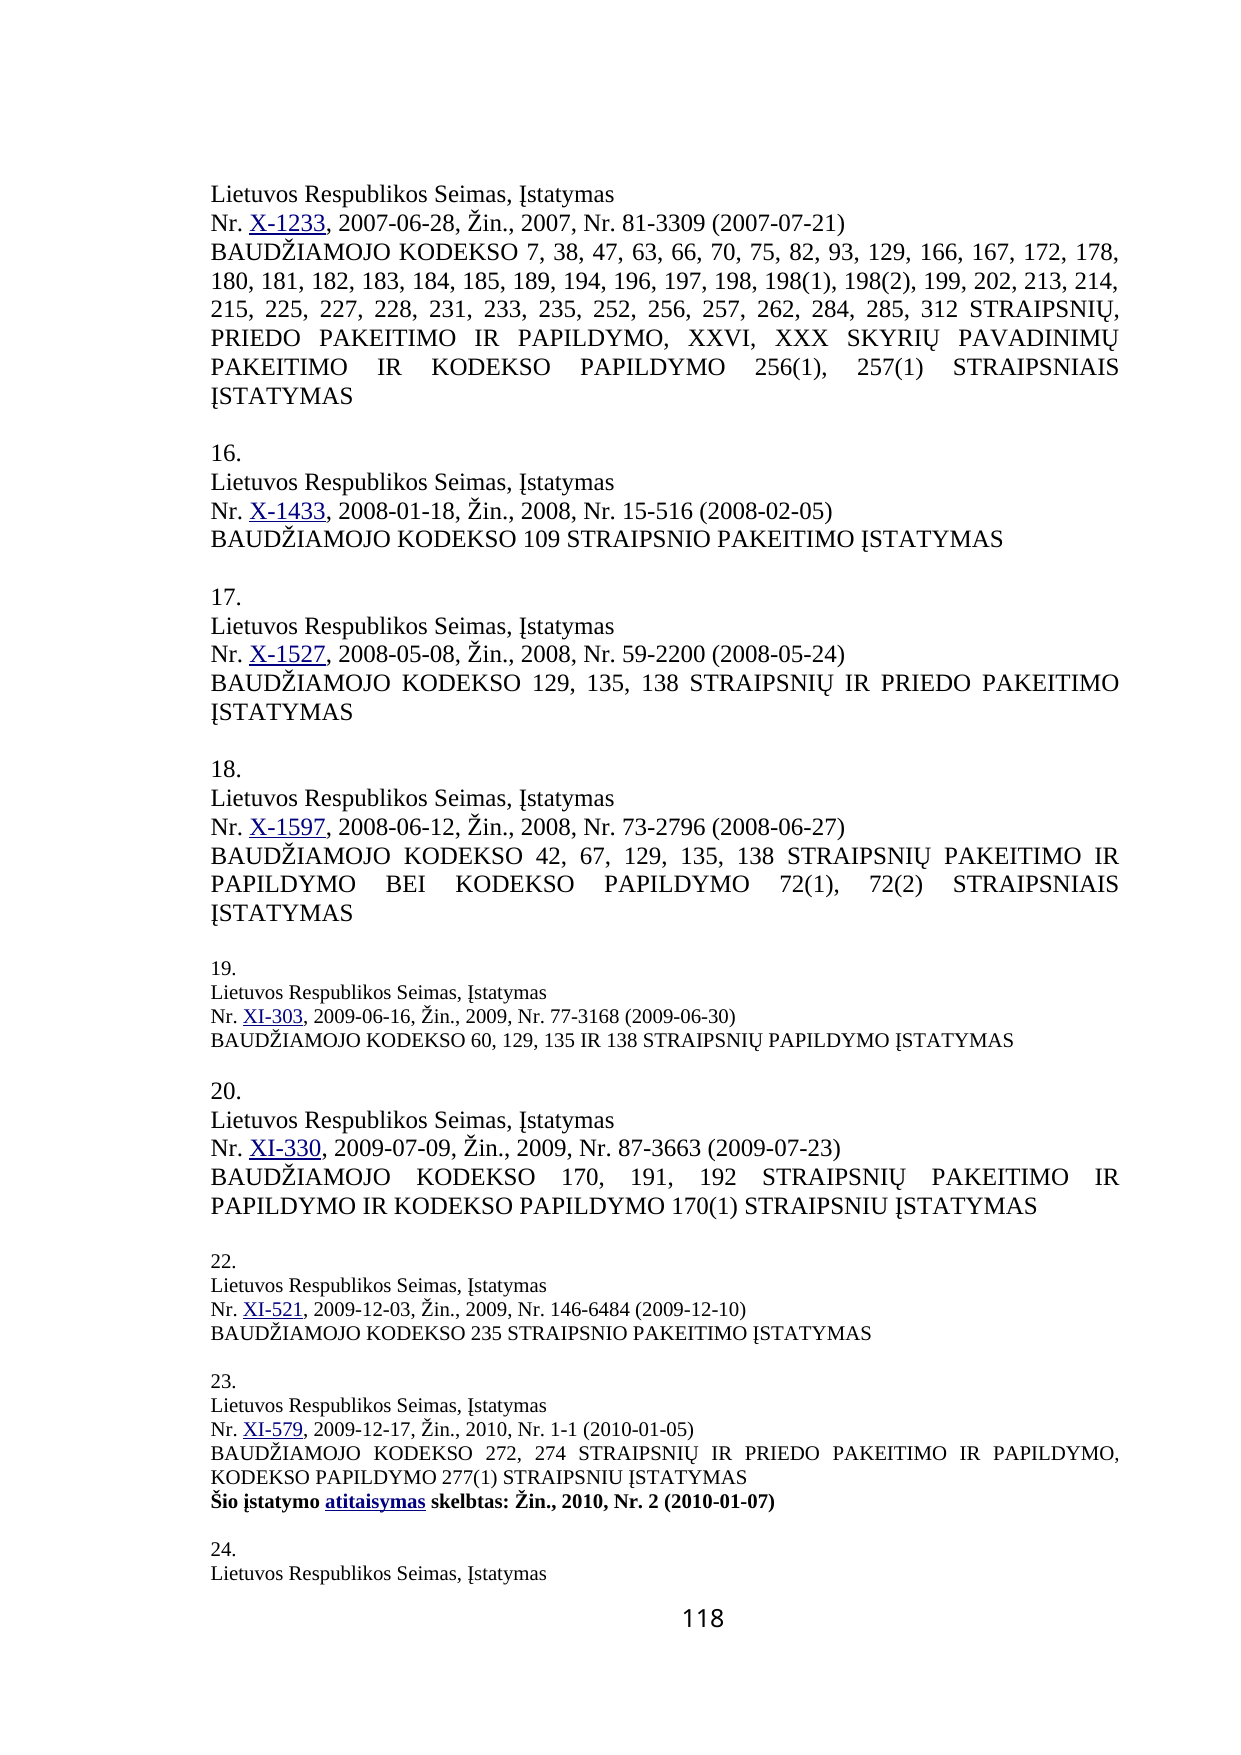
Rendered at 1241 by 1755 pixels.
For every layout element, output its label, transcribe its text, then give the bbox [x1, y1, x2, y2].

text 20. [210, 1076, 1120, 1105]
text Lietuvos Respublikos Seimas, Įstatymas [210, 1105, 1120, 1133]
text Lietuvos Respublikos Seimas, Įstatymas [210, 179, 1120, 208]
text Lietuvos Respublikos Seimas, Įstatymas [210, 1273, 1120, 1297]
text Lietuvos Respublikos Seimas, Įstatymas [210, 783, 1120, 812]
text 24. [210, 1537, 1120, 1561]
text Lietuvos Respublikos Seimas, Įstatymas [210, 1393, 1120, 1417]
text 23. [210, 1369, 1120, 1393]
text Lietuvos Respublikos Seimas, Įstatymas [210, 467, 1120, 496]
text BAUDŽIAMOJO KODEKSO 272, 274 STRAIPSNIŲ IR PRIEDO PAKEITIMO IR PAPILDYMO, KODEKSO PAPILDYMO 277(1) STRAIPSNIU ĮSTATYMAS [210, 1441, 1120, 1489]
text Lietuvos Respublikos Seimas, Įstatymas [210, 611, 1120, 639]
text Nr. XI-330, 2009-07-09, Žin., 2009, Nr. 87-3663 (2009-07-23) [210, 1133, 1120, 1162]
text BAUDŽIAMOJO KODEKSO 7, 38, 47, 63, 66, 70, 75, 82, 93, 129, 166, 167, 172, 178, 180, 181, 182, 183, 184, 185, 189, 194, 196, 197, 198, 198(1), 198(2), 199, 202, 213, 214, 215, 225, 227, 228, 231, 233, 235, 252, 256, 257, 262, 284, 285, 312 STRAIPSNIŲ, PRIEDO PAKEITIMO IR PAPILDYMO, XXVI, XXX SKYRIŲ PAVADINIMŲ PAKEITIMO IR KODEKSO PAPILDYMO 256(1), 257(1) STRAIPSNIAIS ĮSTATYMAS [210, 237, 1120, 409]
text Šio įstatymo atitaisymas skelbtas: Žin., 2010, Nr. 2 (2010-01-07) [210, 1489, 1120, 1513]
text BAUDŽIAMOJO KODEKSO 170, 191, 192 STRAIPSNIŲ PAKEITIMO IR PAPILDYMO IR KODEKSO PAPILDYMO 170(1) STRAIPSNIU ĮSTATYMAS [210, 1162, 1120, 1220]
text Nr. XI-303, 2009-06-16, Žin., 2009, Nr. 77-3168 (2009-06-30) [210, 1004, 1120, 1028]
text Nr. X-1433, 2008-01-18, Žin., 2008, Nr. 15-516 (2008-02-05) [210, 496, 1120, 524]
text BAUDŽIAMOJO KODEKSO 60, 129, 135 IR 138 STRAIPSNIŲ PAPILDYMO ĮSTATYMAS [210, 1028, 1120, 1052]
text 19. [210, 956, 1120, 980]
text 22. [210, 1248, 1120, 1273]
text BAUDŽIAMOJO KODEKSO 42, 67, 129, 135, 138 STRAIPSNIŲ PAKEITIMO IR PAPILDYMO BEI KODEKSO PAPILDYMO 72(1), 72(2) STRAIPSNIAIS ĮSTATYMAS [210, 841, 1120, 927]
text 17. [210, 582, 1120, 611]
text Nr. X-1527, 2008-05-08, Žin., 2008, Nr. 59-2200 (2008-05-24) [210, 639, 1120, 668]
text Nr. X-1233, 2007-06-28, Žin., 2007, Nr. 81-3309 (2007-07-21) [210, 208, 1120, 237]
text Nr. XI-521, 2009-12-03, Žin., 2009, Nr. 146-6484 (2009-12-10) [210, 1297, 1120, 1321]
text BAUDŽIAMOJO KODEKSO 109 STRAIPSNIO PAKEITIMO ĮSTATYMAS [210, 524, 1120, 553]
text Lietuvos Respublikos Seimas, Įstatymas [210, 1561, 1120, 1585]
text Nr. XI-579, 2009-12-17, Žin., 2010, Nr. 1-1 (2010-01-05) [210, 1417, 1120, 1441]
text Lietuvos Respublikos Seimas, Įstatymas [210, 980, 1120, 1004]
text 18. [210, 754, 1120, 783]
text 16. [210, 438, 1120, 467]
text Nr. X-1597, 2008-06-12, Žin., 2008, Nr. 73-2796 (2008-06-27) [210, 812, 1120, 841]
text BAUDŽIAMOJO KODEKSO 129, 135, 138 STRAIPSNIŲ IR PRIEDO PAKEITIMO ĮSTATYMAS [210, 668, 1120, 726]
text BAUDŽIAMOJO KODEKSO 235 STRAIPSNIO PAKEITIMO ĮSTATYMAS [210, 1321, 1120, 1345]
